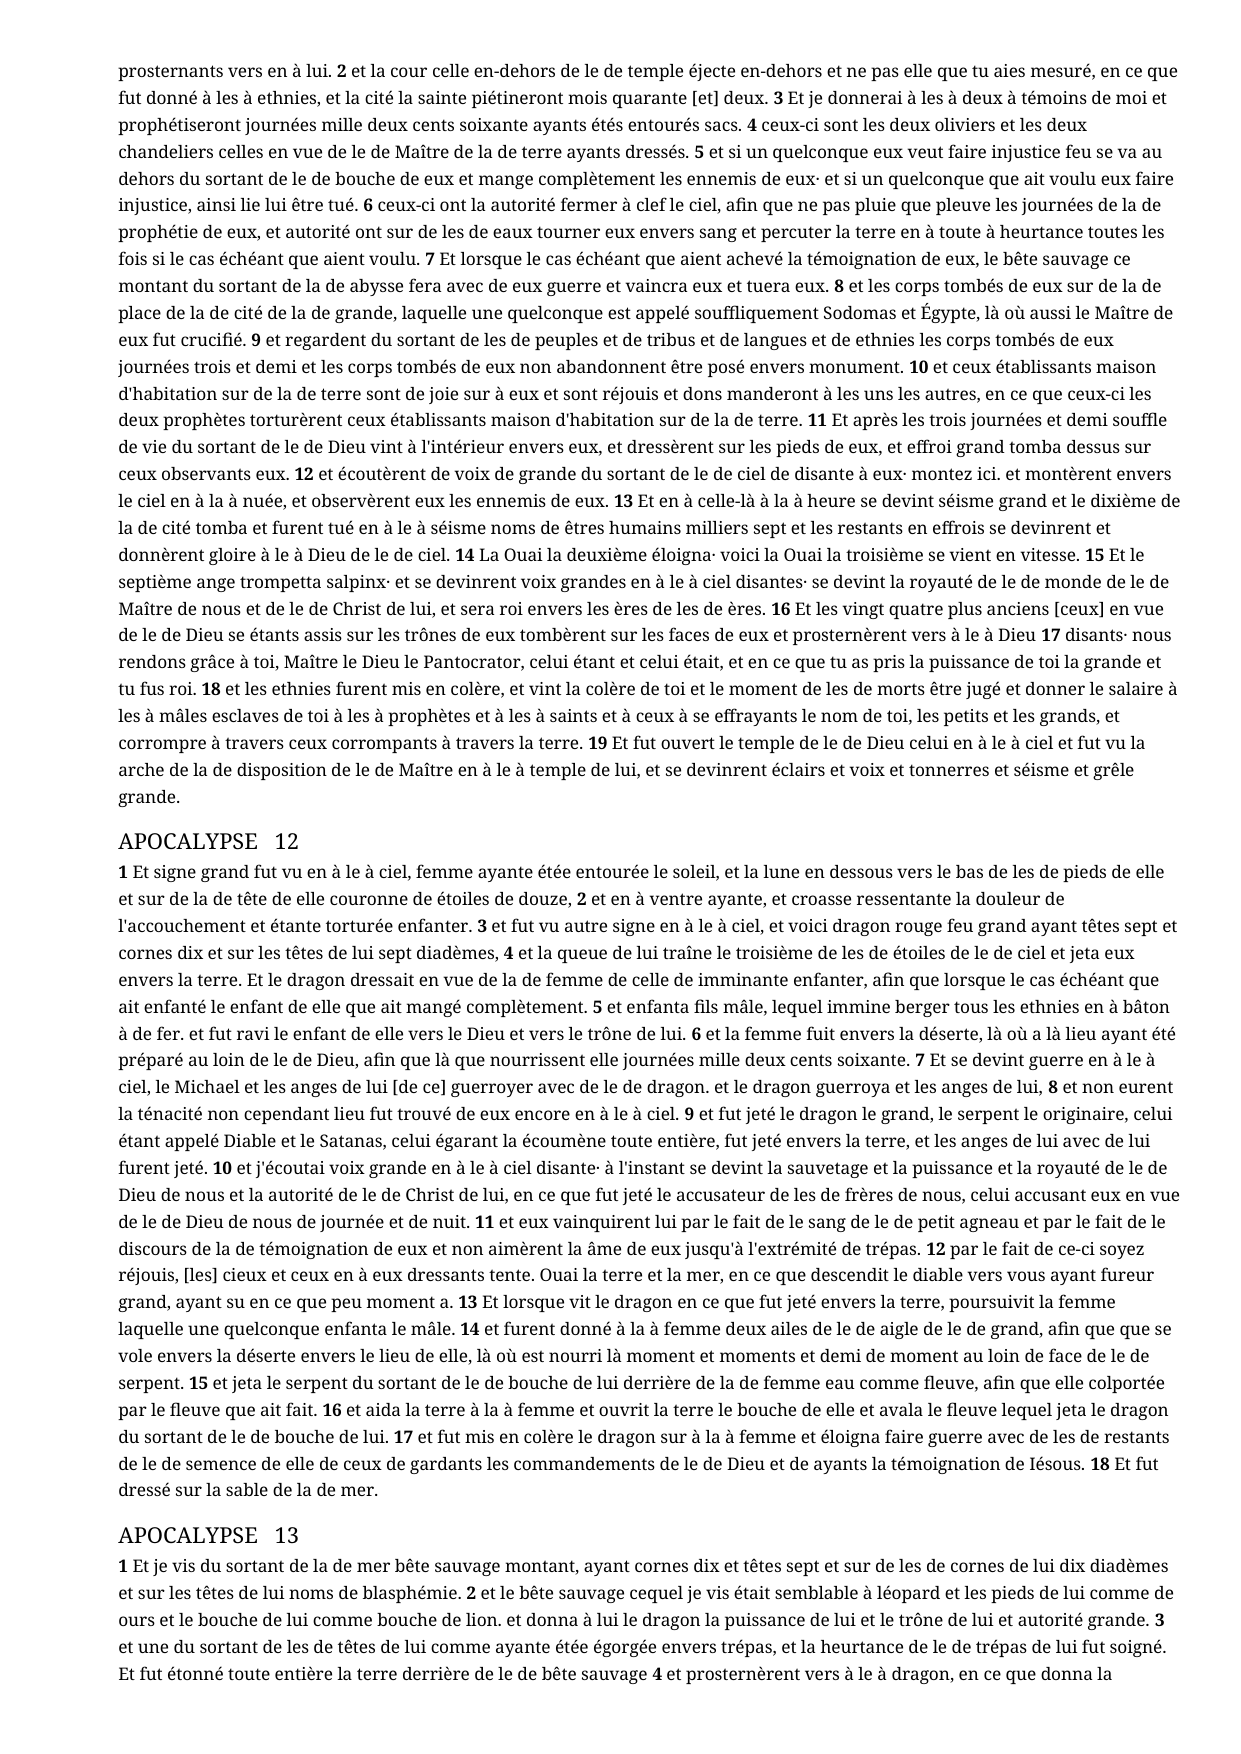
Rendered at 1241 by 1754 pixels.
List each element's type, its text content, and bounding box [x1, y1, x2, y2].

text prosternants vers en à lui. 2 et la cour celle en-dehors de le de temple éjecte en-dehors et ne pas elle que tu aies mesuré, en ce que fut donné à les à ethnies, et la cité la sainte piétineront mois quarante [et] deux. 3 Et je donnerai à les à deux à témoins de moi et prophétiseront journées mille deux cents soixante ayants étés entourés sacs. 4 ceux-ci sont les deux oliviers et les deux chandeliers celles en vue de le de Maître de la de terre ayants dressés. 5 et si un quelconque eux veut faire injustice feu se va au dehors du sortant de le de bouche de eux et mange complètement les ennemis de eux· et si un quelconque que ait voulu eux faire injustice, ainsi lie lui être tué. 6 ceux-ci ont la autorité fermer à clef le ciel, afin que ne pas pluie que pleuve les journées de la de prophétie de eux, et autorité ont sur de les de eaux tourner eux envers sang et percuter la terre en à toute à heurtance toutes les fois si le cas échéant que aient voulu. 7 Et lorsque le cas échéant que aient achevé la témoignation de eux, le bête sauvage ce montant du sortant de la de abysse fera avec de eux guerre et vaincra eux et tuera eux. 8 et les corps tombés de eux sur de la de place de la de cité de la de grande, laquelle une quelconque est appelé souffliquement Sodomas et Égypte, là où aussi le Maître de eux fut crucifié. 9 et regardent du sortant de les de peuples et de tribus et de langues et de ethnies les corps tombés de eux journées trois et demi et les corps tombés de eux non abandonnent être posé envers monument. 10 et ceux établissants maison d'habitation sur de la de terre sont de joie sur à eux et sont réjouis et dons manderont à les uns les autres, en ce que ceux-ci les deux prophètes torturèrent ceux établissants maison d'habitation sur de la de terre. 11 Et après les trois journées et demi souffle de vie du sortant de le de Dieu vint à l'intérieur envers eux, et dressèrent sur les pieds de eux, et effroi grand tomba dessus sur ceux observants eux. 12 et écoutèrent de voix de grande du sortant de le de ciel de disante à eux· montez ici. et montèrent envers le ciel en à la à nuée, et observèrent eux les ennemis de eux. 13 Et en à celle-là à la à heure se devint séisme grand et le dixième de la de cité tomba et furent tué en à le à séisme noms de êtres humains milliers sept et les restants en effrois se devinrent et donnèrent gloire à le à Dieu de le de ciel. 14 La Ouai la deuxième éloigna· voici la Ouai la troisième se vient en vitesse. 15 Et le septième ange trompetta salpinx· et se devinrent voix grandes en à le à ciel disantes· se devint la royauté de le de monde de le de Maître de nous et de le de Christ de lui, et sera roi envers les ères de les de ères. 16 Et les vingt quatre plus anciens [ceux] en vue de le de Dieu se étants assis sur les trônes de eux tombèrent sur les faces de eux et prosternèrent vers à le à Dieu 17 disants· nous rendons grâce à toi, Maître le Dieu le Pantocrator, celui étant et celui était, et en ce que tu as pris la puissance de toi la grande et tu fus roi. 18 et les ethnies furent mis en colère, et vint la colère de toi et le moment de les de morts être jugé et donner le salaire à les à mâles esclaves de toi à les à prophètes et à les à saints et à ceux à se effrayants le nom de toi, les petits et les grands, et corrompre à travers ceux corrompants à travers la terre. 19 Et fut ouvert le temple de le de Dieu celui en à le à ciel et fut vu la arche de la de disposition de le de Maître en à le à temple de lui, et se devinrent éclairs et voix et tonnerres et séisme et grêle grande. [118, 59, 1181, 808]
text 1 Et signe grand fut vu en à le à ciel, femme ayante étée entourée le soleil, et la lune en dessous vers le bas de les de pieds de elle et sur de la de tête de elle couronne de étoiles de douze, 2 et en à ventre ayante, et croasse ressentante la douleur de l'accouchement et étante torturée enfanter. 3 et fut vu autre signe en à le à ciel, et voici dragon rouge feu grand ayant têtes sept et cornes dix et sur les têtes de lui sept diadèmes, 4 et la queue de lui traîne le troisième de les de étoiles de le de ciel et jeta eux envers la terre. Et le dragon dressait en vue de la de femme de celle de imminante enfanter, afin que lorsque le cas échéant que ait enfanté le enfant de elle que ait mangé complètement. 5 et enfanta fils mâle, lequel immine berger tous les ethnies en à bâton à de fer. et fut ravi le enfant de elle vers le Dieu et vers le trône de lui. 6 et la femme fuit envers la déserte, là où a là lieu ayant été préparé au loin de le de Dieu, afin que là que nourrissent elle journées mille deux cents soixante. 7 Et se devint guerre en à le à ciel, le Michael et les anges de lui [de ce] guerroyer avec de le de dragon. et le dragon guerroya et les anges de lui, 8 et non eurent la ténacité non cependant lieu fut trouvé de eux encore en à le à ciel. 9 et fut jeté le dragon le grand, le serpent le originaire, celui étant appelé Diable et le Satanas, celui égarant la écoumène toute entière, fut jeté envers la terre, et les anges de lui avec de lui furent jeté. 10 et j'écoutai voix grande en à le à ciel disante· à l'instant se devint la sauvetage et la puissance et la royauté de le de Dieu de nous et la autorité de le de Christ de lui, en ce que fut jeté le accusateur de les de frères de nous, celui accusant eux en vue de le de Dieu de nous de journée et de nuit. 11 et eux vainquirent lui par le fait de le sang de le de petit agneau et par le fait de le discours de la de témoignation de eux et non aimèrent la âme de eux jusqu'à l'extrémité de trépas. 12 par le fait de ce-ci soyez réjouis, [les] cieux et ceux en à eux dressants tente. Ouai la terre et la mer, en ce que descendit le diable vers vous ayant fureur grand, ayant su en ce que peu moment a. 13 Et lorsque vit le dragon en ce que fut jeté envers la terre, poursuivit la femme laquelle une quelconque enfanta le mâle. 14 et furent donné à la à femme deux ailes de le de aigle de le de grand, afin que que se vole envers la déserte envers le lieu de elle, là où est nourri là moment et moments et demi de moment au loin de face de le de serpent. 15 et jeta le serpent du sortant de le de bouche de lui derrière de la de femme eau comme fleuve, afin que elle colportée par le fleuve que ait fait. 16 et aida la terre à la à femme et ouvrit la terre le bouche de elle et avala le fleuve lequel jeta le dragon du sortant de le de bouche de lui. 17 et fut mis en colère le dragon sur à la à femme et éloigna faire guerre avec de les de restants de le de semence de elle de ceux de gardants les commandements de le de Dieu et de ayants la témoignation de Iésous. 18 Et fut dressé sur la sable de la de mer. [118, 860, 1181, 1502]
text APOCALYPSE 12 [118, 826, 1181, 856]
text 1 Et je vis du sortant de la de mer bête sauvage montant, ayant cornes dix et têtes sept et sur de les de cornes de lui dix diadèmes et sur les têtes de lui noms de blasphémie. 2 et le bête sauvage cequel je vis était semblable à léopard et les pieds de lui comme de ours et le bouche de lui comme bouche de lion. et donna à lui le dragon la puissance de lui et le trône de lui et autorité grande. 3 et une du sortant de les de têtes de lui comme ayante étée égorgée envers trépas, et la heurtance de le de trépas de lui fut soigné. Et fut étonné toute entière la terre derrière de le de bête sauvage 4 et prosternèrent vers à le à dragon, en ce que donna la [118, 1554, 1181, 1685]
text APOCALYPSE 13 [118, 1520, 1181, 1550]
